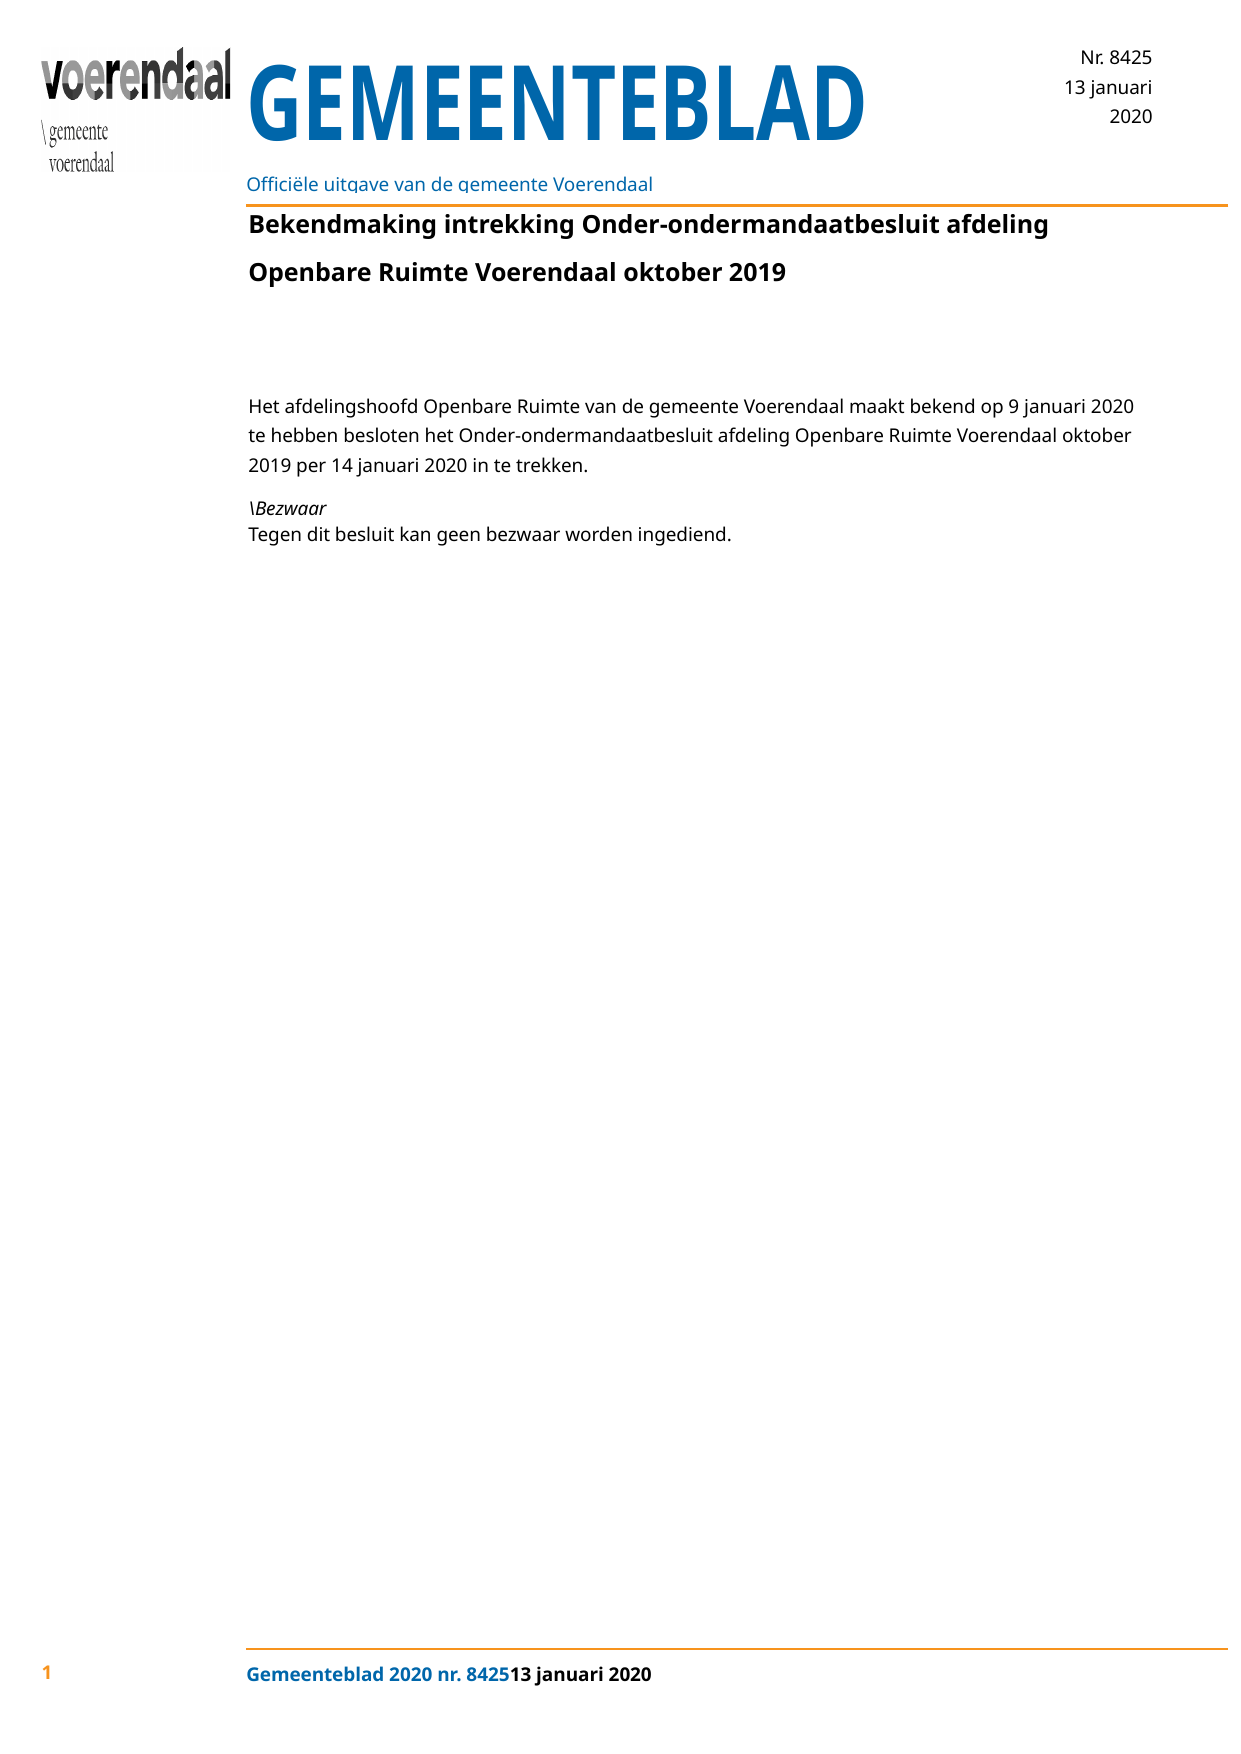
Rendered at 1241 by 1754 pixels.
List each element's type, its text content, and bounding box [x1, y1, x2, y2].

text Tegen dit besluit kan geen bezwaar worden ingediend. [248, 521, 1152, 547]
text Bekendmaking intrekking Onder-ondermandaatbesluit afdeling Openbare Ruimte Voerendaal oktober 2019 [248, 207, 1152, 288]
picture [41, 47, 231, 172]
text \Bezwaar [248, 495, 1152, 521]
text Het afdelingshoofd Openbare Ruimte van de gemeente Voerendaal maakt bekend op 9 januari 2020 te hebben besloten het Onder-ondermandaatbesluit afdeling Openbare Ruimte Voerendaal oktober 2019 per 14 januari 2020 in te trekken. [248, 393, 1152, 478]
